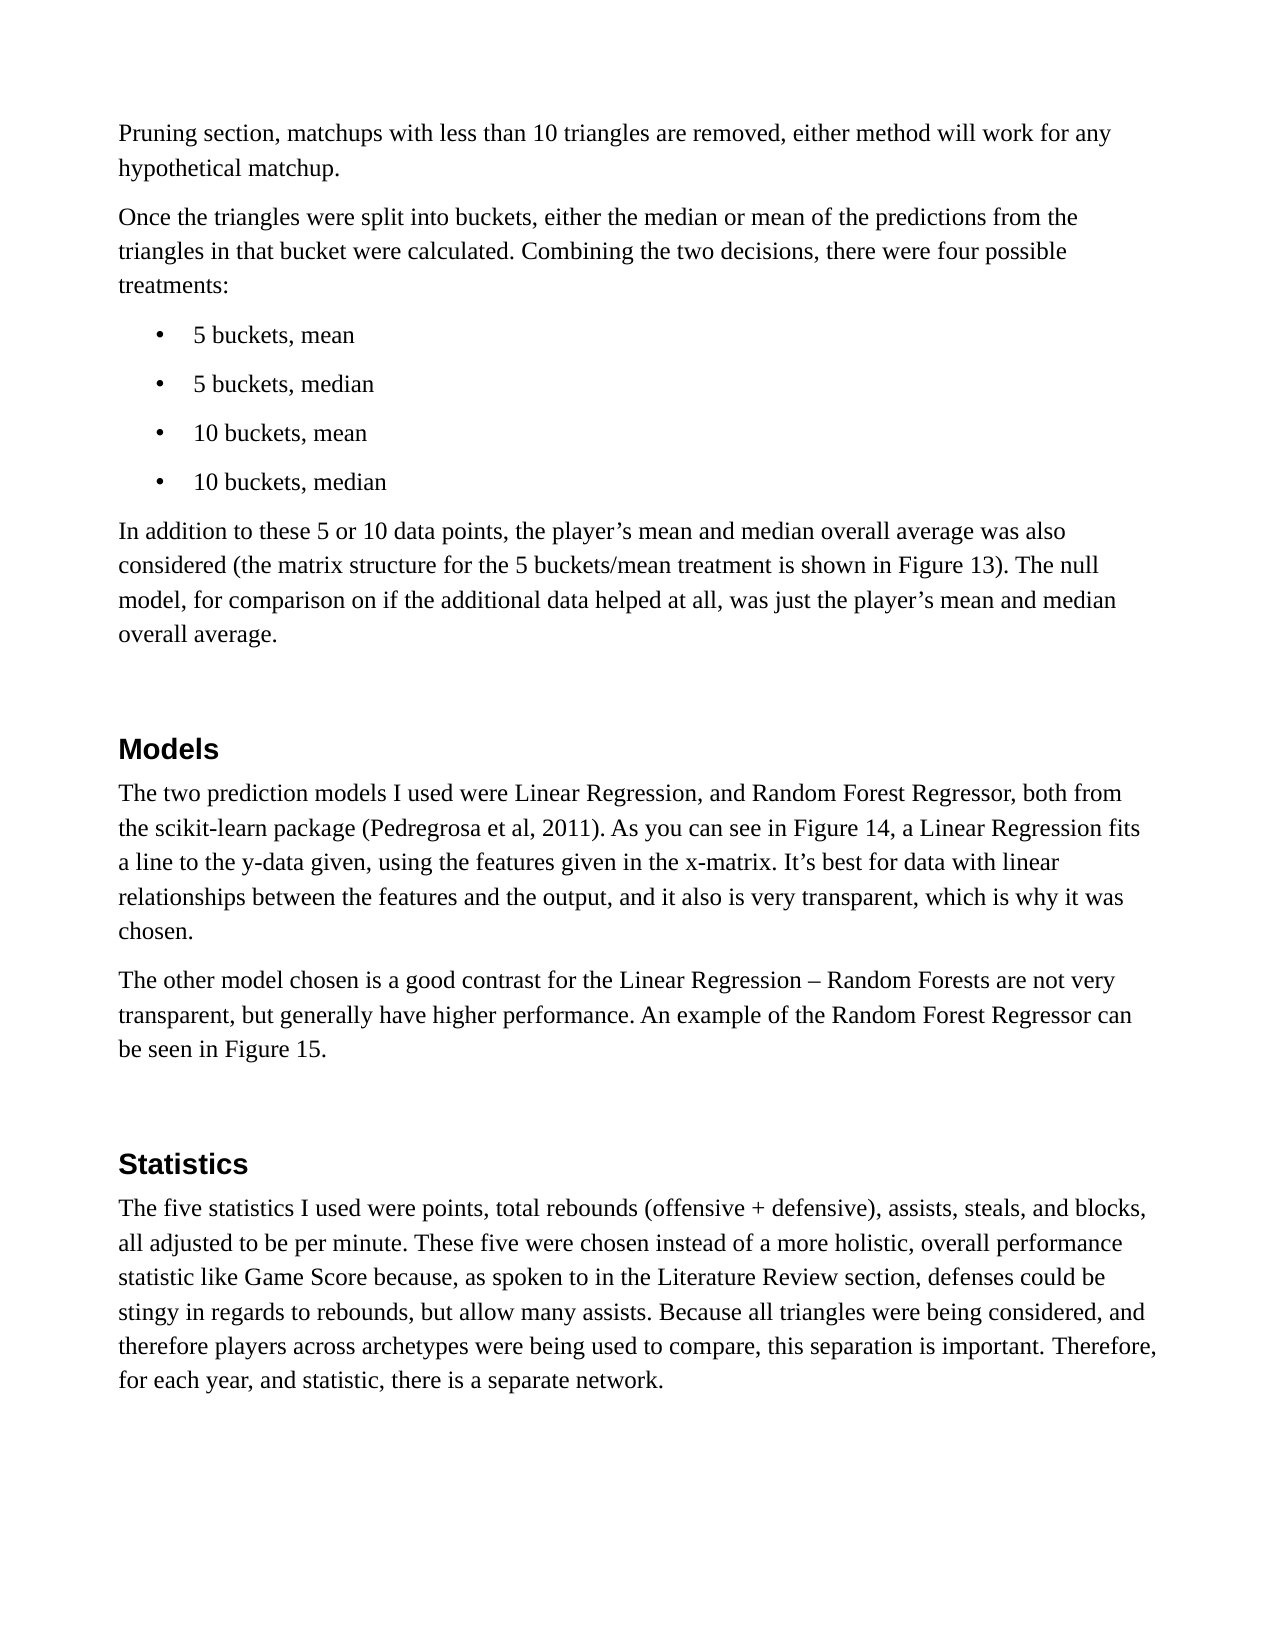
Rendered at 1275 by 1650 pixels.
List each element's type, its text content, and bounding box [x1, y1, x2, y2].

subtitle Statistics [118, 1147, 1157, 1181]
text Once the triangles were split into buckets, either the median or mean of the predictions from the triangles in that bucket were calculated. Combining the two decisions, there were four possible treatments: [118, 202, 1157, 299]
text The other model chosen is a good contrast for the Linear Regression – Random Forests are not very transparent, but generally have higher performance. An example of the Random Forest Regressor can be seen in Figure 15. [118, 965, 1157, 1063]
text In addition to these 5 or 10 data points, the player’s mean and median overall average was also considered (the matrix structure for the 5 buckets/mean treatment is shown in Figure 13). The null model, for comparison on if the additional data helped at all, was just the player’s mean and median overall average. [118, 516, 1157, 648]
text The five statistics I used were points, total rebounds (offensive + defensive), assists, steals, and blocks, all adjusted to be per minute. These five were chosen instead of a more holistic, overall performance statistic like Game Score because, as spoken to in the Literature Review section, defenses could be stingy in regards to rebounds, but allow many assists. Because all triangles were being considered, and therefore players across archetypes were being used to compare, this separation is important. Therefore, for each year, and statistic, there is a separate network. [118, 1193, 1157, 1394]
list 5 buckets, mean [156, 320, 1157, 348]
list 10 buckets, mean [156, 418, 1157, 447]
text Pruning section, matchups with less than 10 triangles are removed, either method will work for any hypothetical matchup. [118, 118, 1157, 181]
list 5 buckets, median [156, 369, 1157, 397]
list 10 buckets, median [156, 467, 1157, 496]
text The two prediction models I used were Linear Regression, and Random Forest Regressor, both from the scikit-learn package (Pedregrosa et al, 2011). As you can see in Figure 14, a Linear Regression fits a line to the y-data given, using the features given in the x-matrix. It’s best for data with linear relationships between the features and the output, and it also is very transparent, which is why it was chosen. [118, 778, 1157, 945]
subtitle Models [118, 732, 1157, 766]
